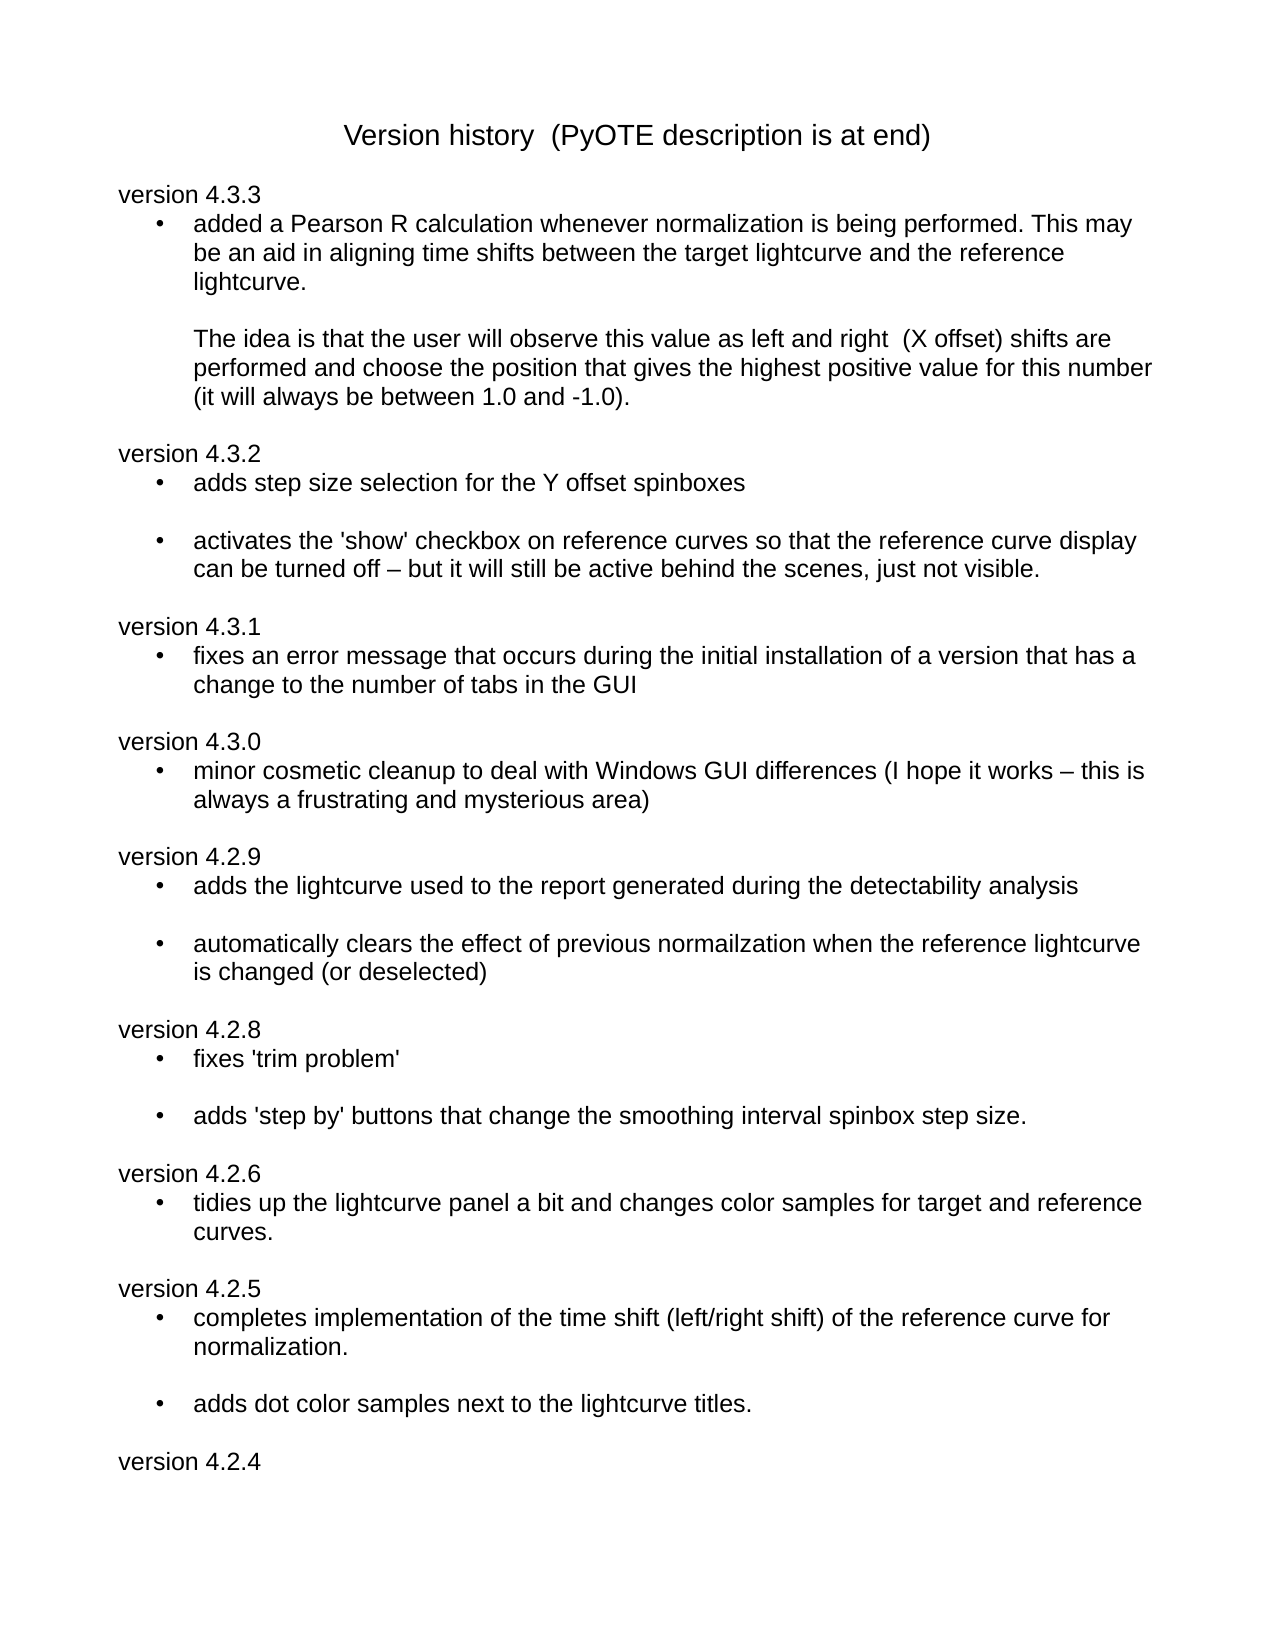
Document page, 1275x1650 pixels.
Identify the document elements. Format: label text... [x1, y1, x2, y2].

list adds 'step by' buttons that change the smoothing interval spinbox step size. [156, 1101, 1157, 1159]
list adds dot color samples next to the lightcurve titles. [156, 1389, 1157, 1447]
text version 4.2.8 [118, 1015, 1157, 1044]
list tidies up the lightcurve panel a bit and changes color samples for target and reference curves. [156, 1188, 1157, 1274]
text Version history (PyOTE description is at end) [118, 118, 1157, 152]
list minor cosmetic cleanup to deal with Windows GUI differences (I hope it works – this is always a frustrating and mysterious area) [156, 756, 1157, 842]
text version 4.3.1 [118, 612, 1157, 641]
text version 4.3.3 [118, 180, 1157, 209]
list adds step size selection for the Y offset spinboxes [156, 468, 1157, 526]
list adds the lightcurve used to the report generated during the detectability analysis [156, 871, 1157, 928]
text version 4.2.4 [118, 1447, 1157, 1475]
list fixes 'trim problem' [156, 1044, 1157, 1101]
text version 4.2.5 [118, 1274, 1157, 1303]
list automatically clears the effect of previous normailzation when the reference lightcurve is changed (or deselected) [156, 928, 1157, 1015]
text version 4.2.6 [118, 1159, 1157, 1188]
text version 4.3.2 [118, 439, 1157, 468]
list activates the 'show' checkbox on reference curves so that the reference curve display can be turned off – but it will still be active behind the scenes, just not visible. [156, 526, 1157, 612]
text version 4.3.0 [118, 727, 1157, 756]
list completes implementation of the time shift (left/right shift) of the reference curve for normalization. [156, 1303, 1157, 1389]
list fixes an error message that occurs during the initial installation of a version that has a change to the number of tabs in the GUI [156, 641, 1157, 727]
list added a Pearson R calculation whenever normalization is being performed. This may be an aid in aligning time shifts between the target lightcurve and the reference lightcurve. The idea is that the user will observe this value as left and right (X offset) shifts are performed and choose the position that gives the highest positive value for this number (it will always be between 1.0 and -1.0). [156, 209, 1157, 439]
text version 4.2.9 [118, 842, 1157, 871]
